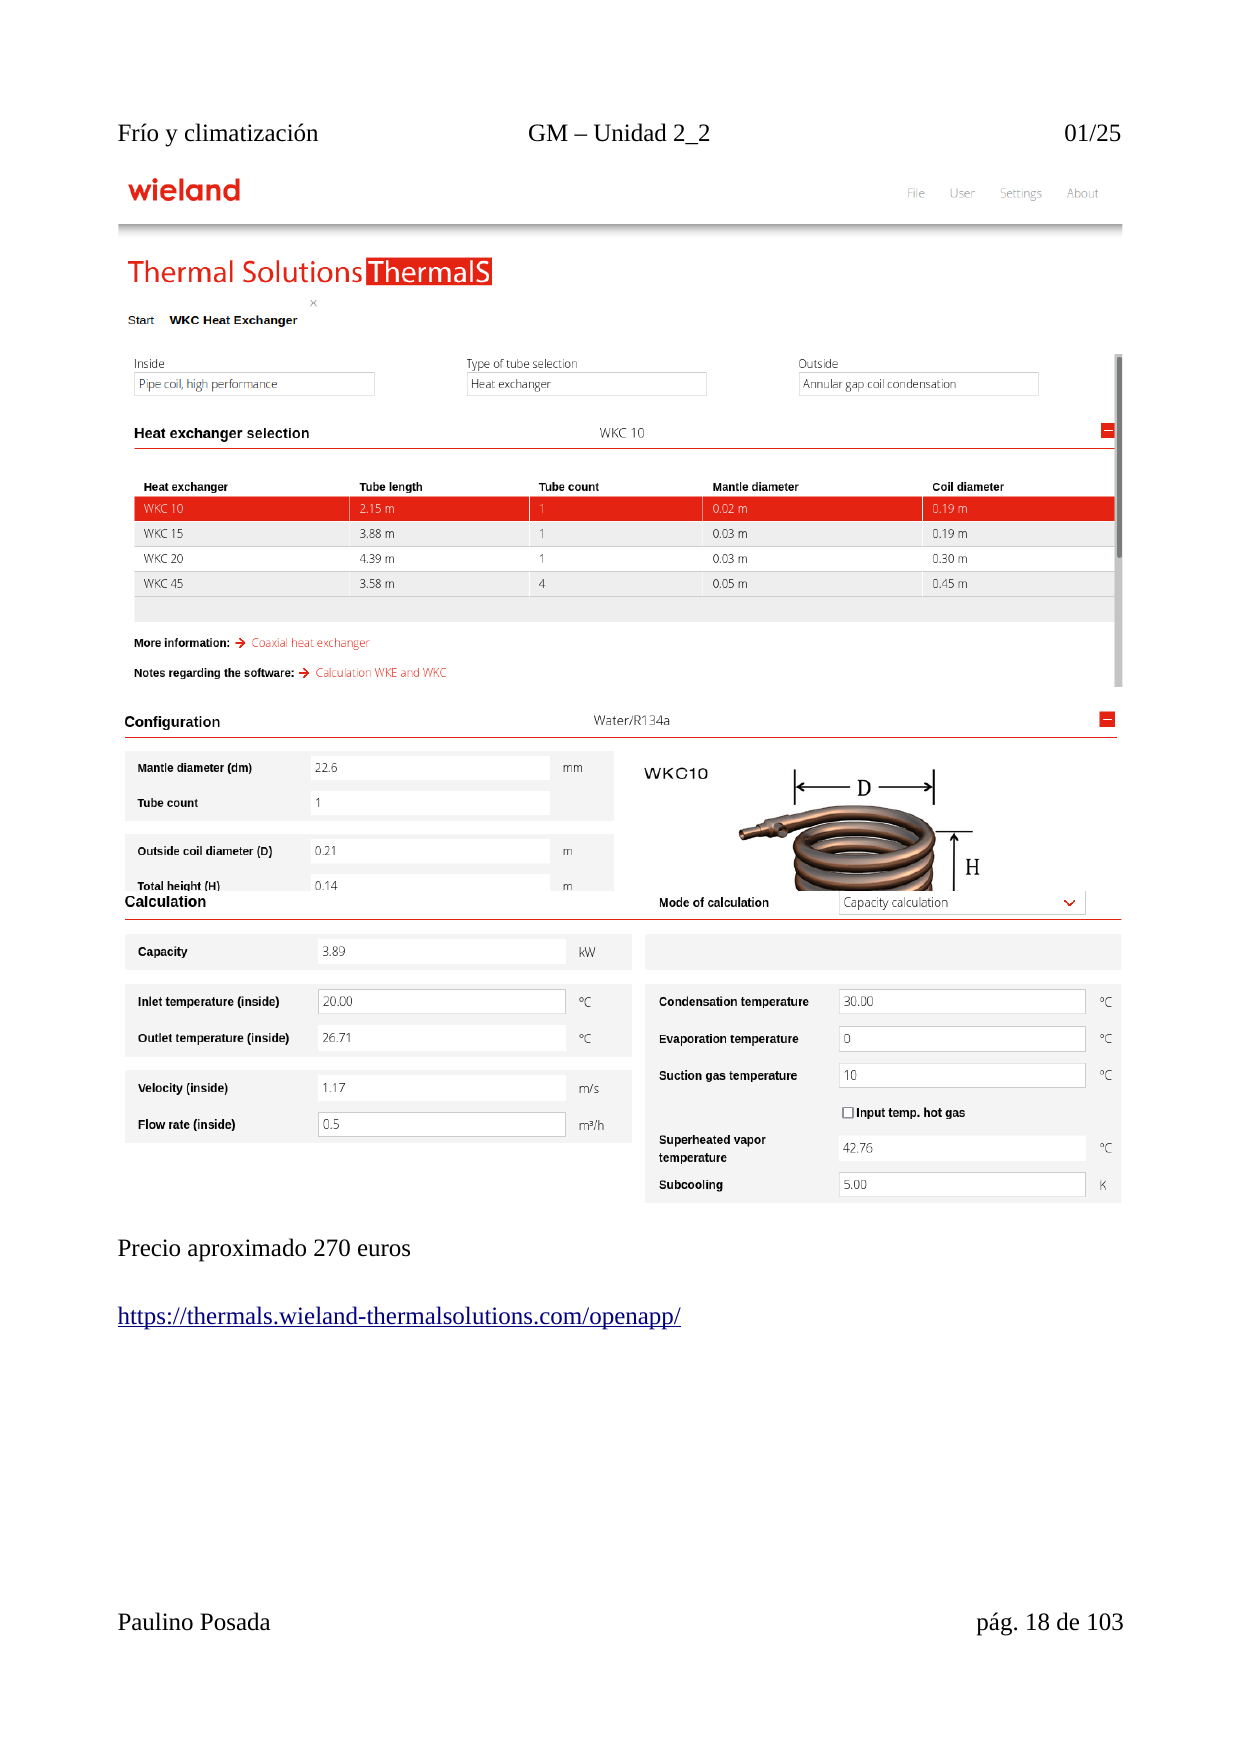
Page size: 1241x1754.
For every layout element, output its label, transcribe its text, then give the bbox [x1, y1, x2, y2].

picture [117, 707, 1122, 1219]
picture [118, 176, 1123, 687]
text https://thermals.wieland-thermalsolutions.com/openapp/ [117, 1301, 1123, 1329]
text Precio aproximado 270 euros [117, 1230, 1123, 1261]
